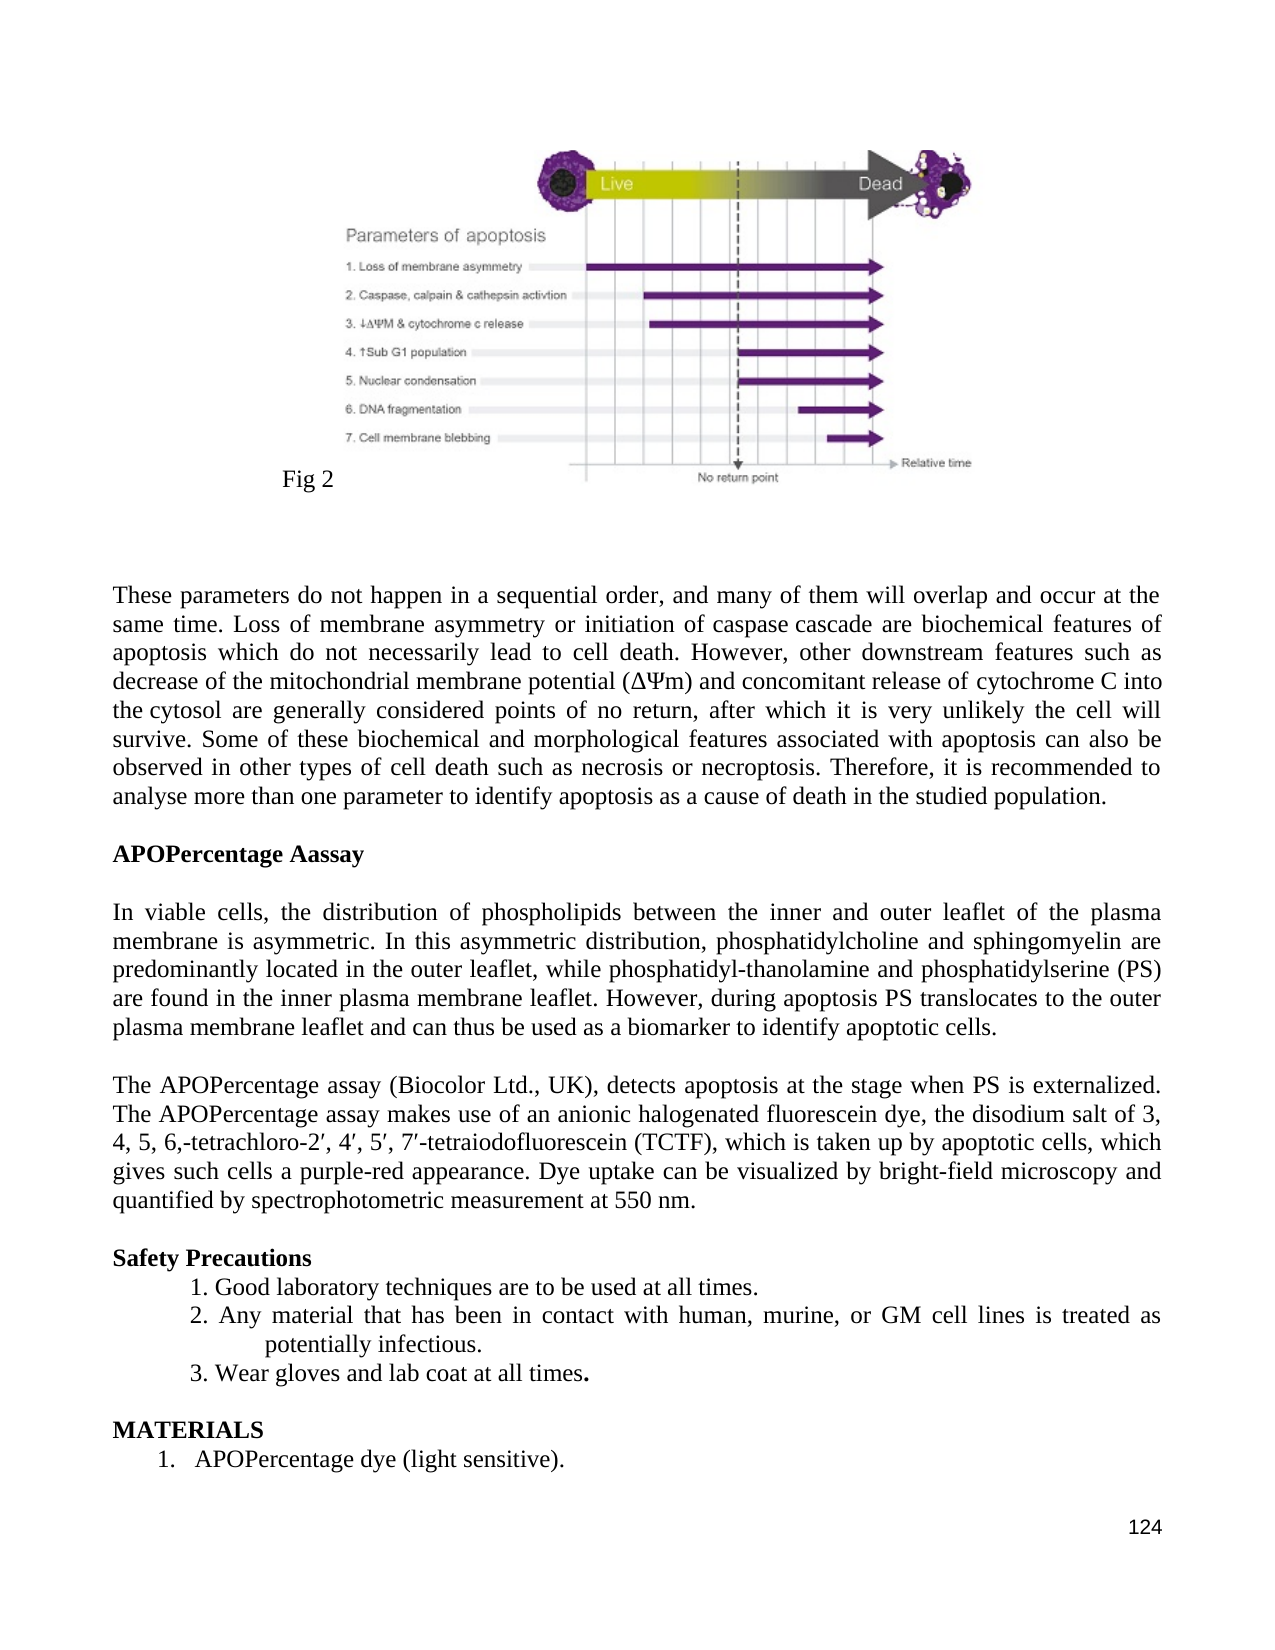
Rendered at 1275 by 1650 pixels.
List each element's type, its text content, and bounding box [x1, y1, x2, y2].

text Safety Precautions [112, 1243, 1162, 1272]
text These parameters do not happen in a sequential order, and many of them will overlap and occur at the same time. Loss of membrane asymmetry or initiation of caspase cascade are biochemical features of apoptosis which do not necessarily lead to cell death. However, other downstream features such as decrease of the mitochondrial membrane potential (ΔΨm) and concomitant release of cytochrome C into the cytosol are generally considered points of no return, after which it is very unlikely the cell will survive. Some of these biochemical and morphological features associated with apoptosis can also be observed in other types of cell death such as necrosis or necroptosis. Therefore, it is recommended to analyse more than one parameter to identify apoptosis as a cause of death in the studied population. [112, 580, 1162, 810]
list APOPercentage dye (light sensitive). [157, 1444, 1162, 1473]
picture [333, 150, 994, 488]
text MATERIALS [112, 1415, 1162, 1444]
text The APOPercentage assay (Biocolor Ltd., UK), detects apoptosis at the stage when PS is externalized. The APOPercentage assay makes use of an anionic halogenated fluorescein dye, the disodium salt of 3, 4, 5, 6,-tetrachloro-2′, 4′, 5′, 7′-tetraiodofluorescein (TCTF), which is taken up by apoptotic cells, which gives such cells a purple-red appearance. Dye uptake can be visualized by bright-field microscopy and quantified by spectrophotometric measurement at 550 nm. [112, 1070, 1162, 1214]
text 1. Good laboratory techniques are to be used at all times. [189, 1272, 1162, 1300]
text 3. Wear gloves and lab coat at all times. [189, 1358, 1162, 1387]
text APOPercentage Aassay [112, 839, 1162, 868]
text 2. Any material that has been in contact with human, murine, or GM cell lines is treated as potentially infectious. [189, 1300, 1162, 1358]
text In viable cells, the distribution of phospholipids between the inner and outer leaflet of the plasma membrane is asymmetric. In this asymmetric distribution, phosphatidylcholine and sphingomyelin are predominantly located in the outer leaflet, while phosphatidyl-thanolamine and phosphatidylserine (PS) are found in the inner plasma membrane leaflet. However, during apoptosis PS translocates to the outer plasma membrane leaflet and can thus be used as a biomarker to identify apoptotic cells. [112, 897, 1162, 1041]
text Fig 2 [112, 150, 1162, 493]
